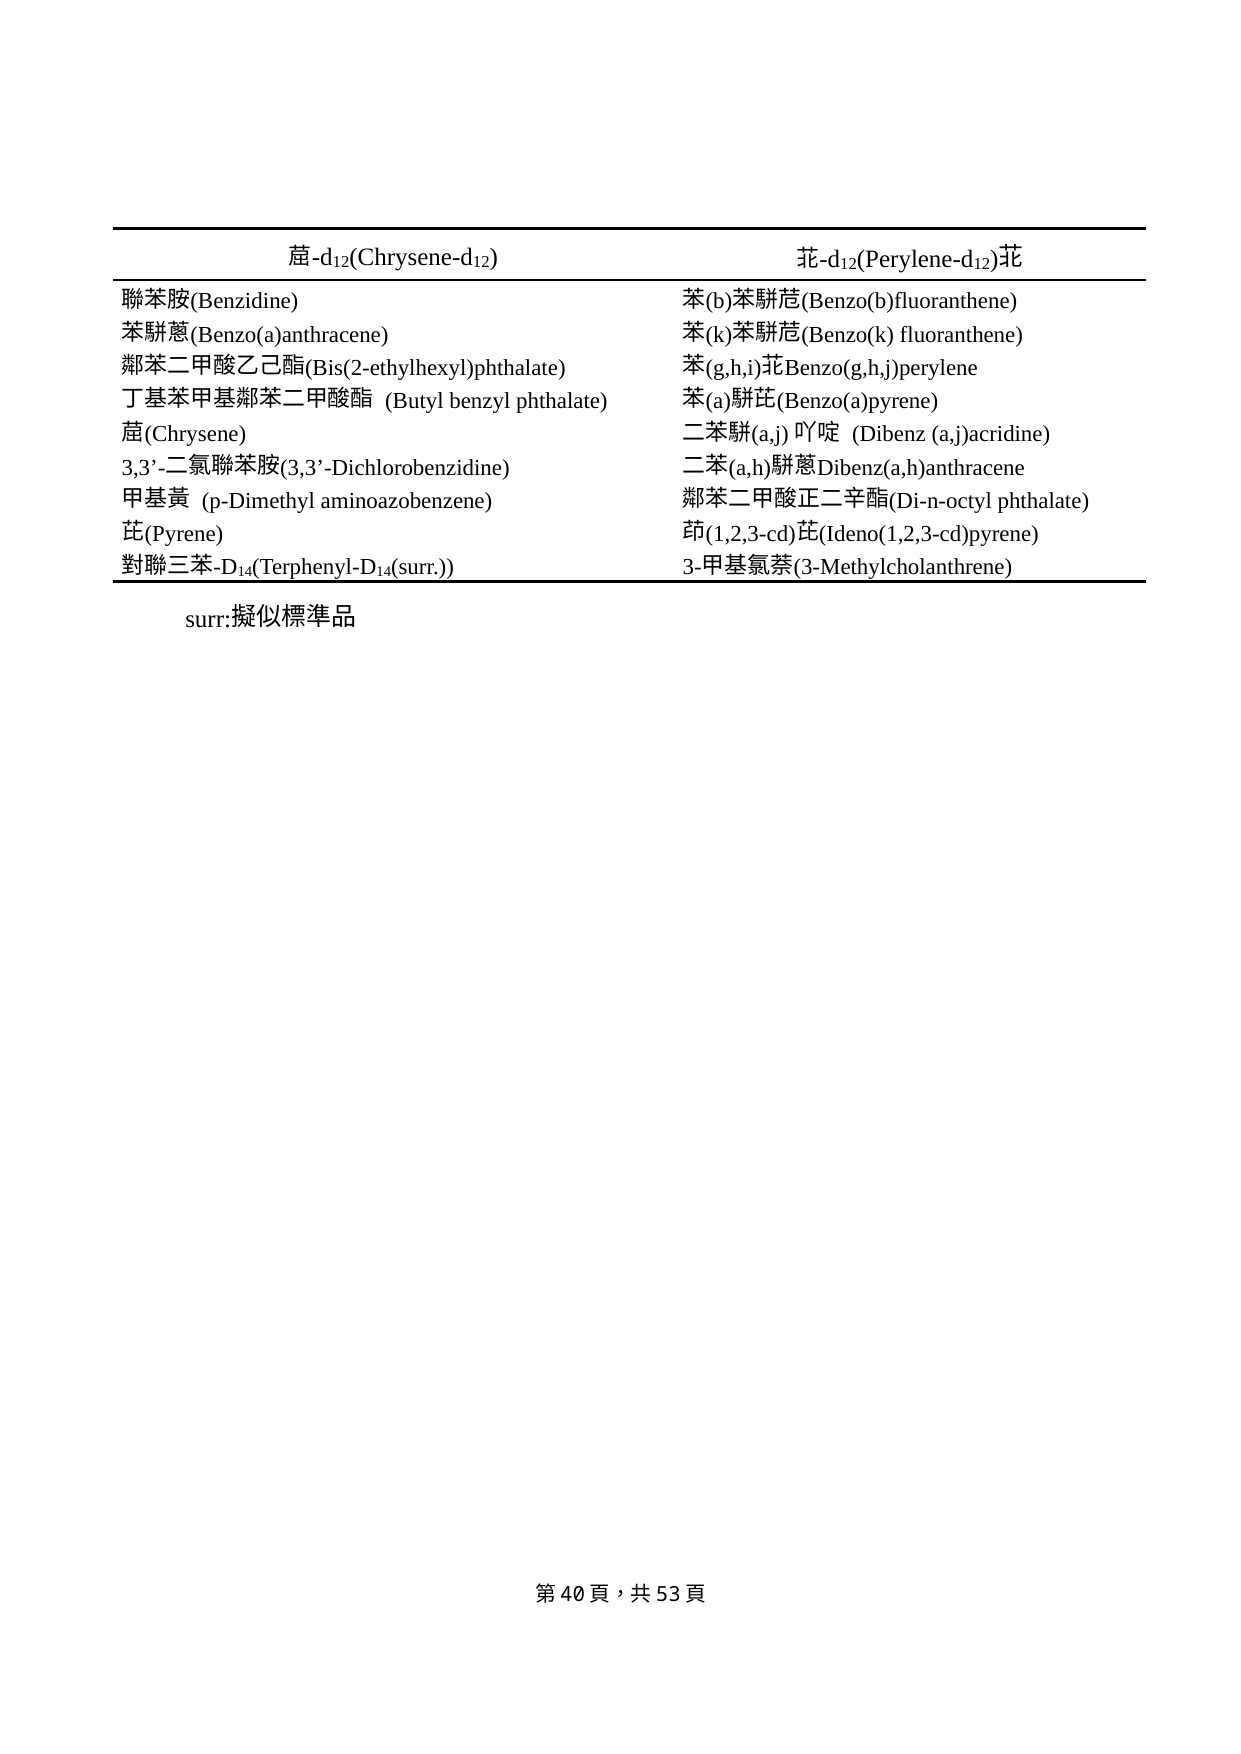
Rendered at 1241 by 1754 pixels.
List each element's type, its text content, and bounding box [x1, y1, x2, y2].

table_header 苝-d12(Perylene-d12)苝 [674, 230, 1146, 279]
table_cell 聯苯胺(Benzidine) 苯駢蔥(Benzo(a)anthracene) 鄰苯二甲酸乙己酯(Bis(2-ethylhexyl)phthalate) 丁基苯甲基鄰苯二甲酸酯 (Butyl benzyl phthalate) 䓛(Chrysene) 3,3’-二氯聯苯胺(3,3’-Dichlorobenzidine) 甲基黃 (p-Dimethyl aminoazobenzene) 芘(Pyrene) 對聯三苯-D14(Terphenyl-D14(surr.)) [113, 281, 674, 580]
table_header 䓛-d12(Chrysene-d12) [113, 230, 674, 279]
table_cell 苯(b)苯駢苊(Benzo(b)fluoranthene) 苯(k)苯駢苊(Benzo(k) fluoranthene) 苯(g,h,i)苝Benzo(g,h,j)perylene 苯(a)駢芘(Benzo(a)pyrene) 二苯駢(a,j) 吖啶 (Dibenz (a,j)acridine) 二苯(a,h)駢蔥Dibenz(a,h)anthracene 鄰苯二甲酸正二辛酯(Di-n-octyl phthalate) 茚(1,2,3-cd)芘(Ideno(1,2,3-cd)pyrene) 3-甲基氯萘(3-Methylcholanthrene) [674, 281, 1146, 580]
text surr:擬似標準品 [185, 583, 1092, 633]
